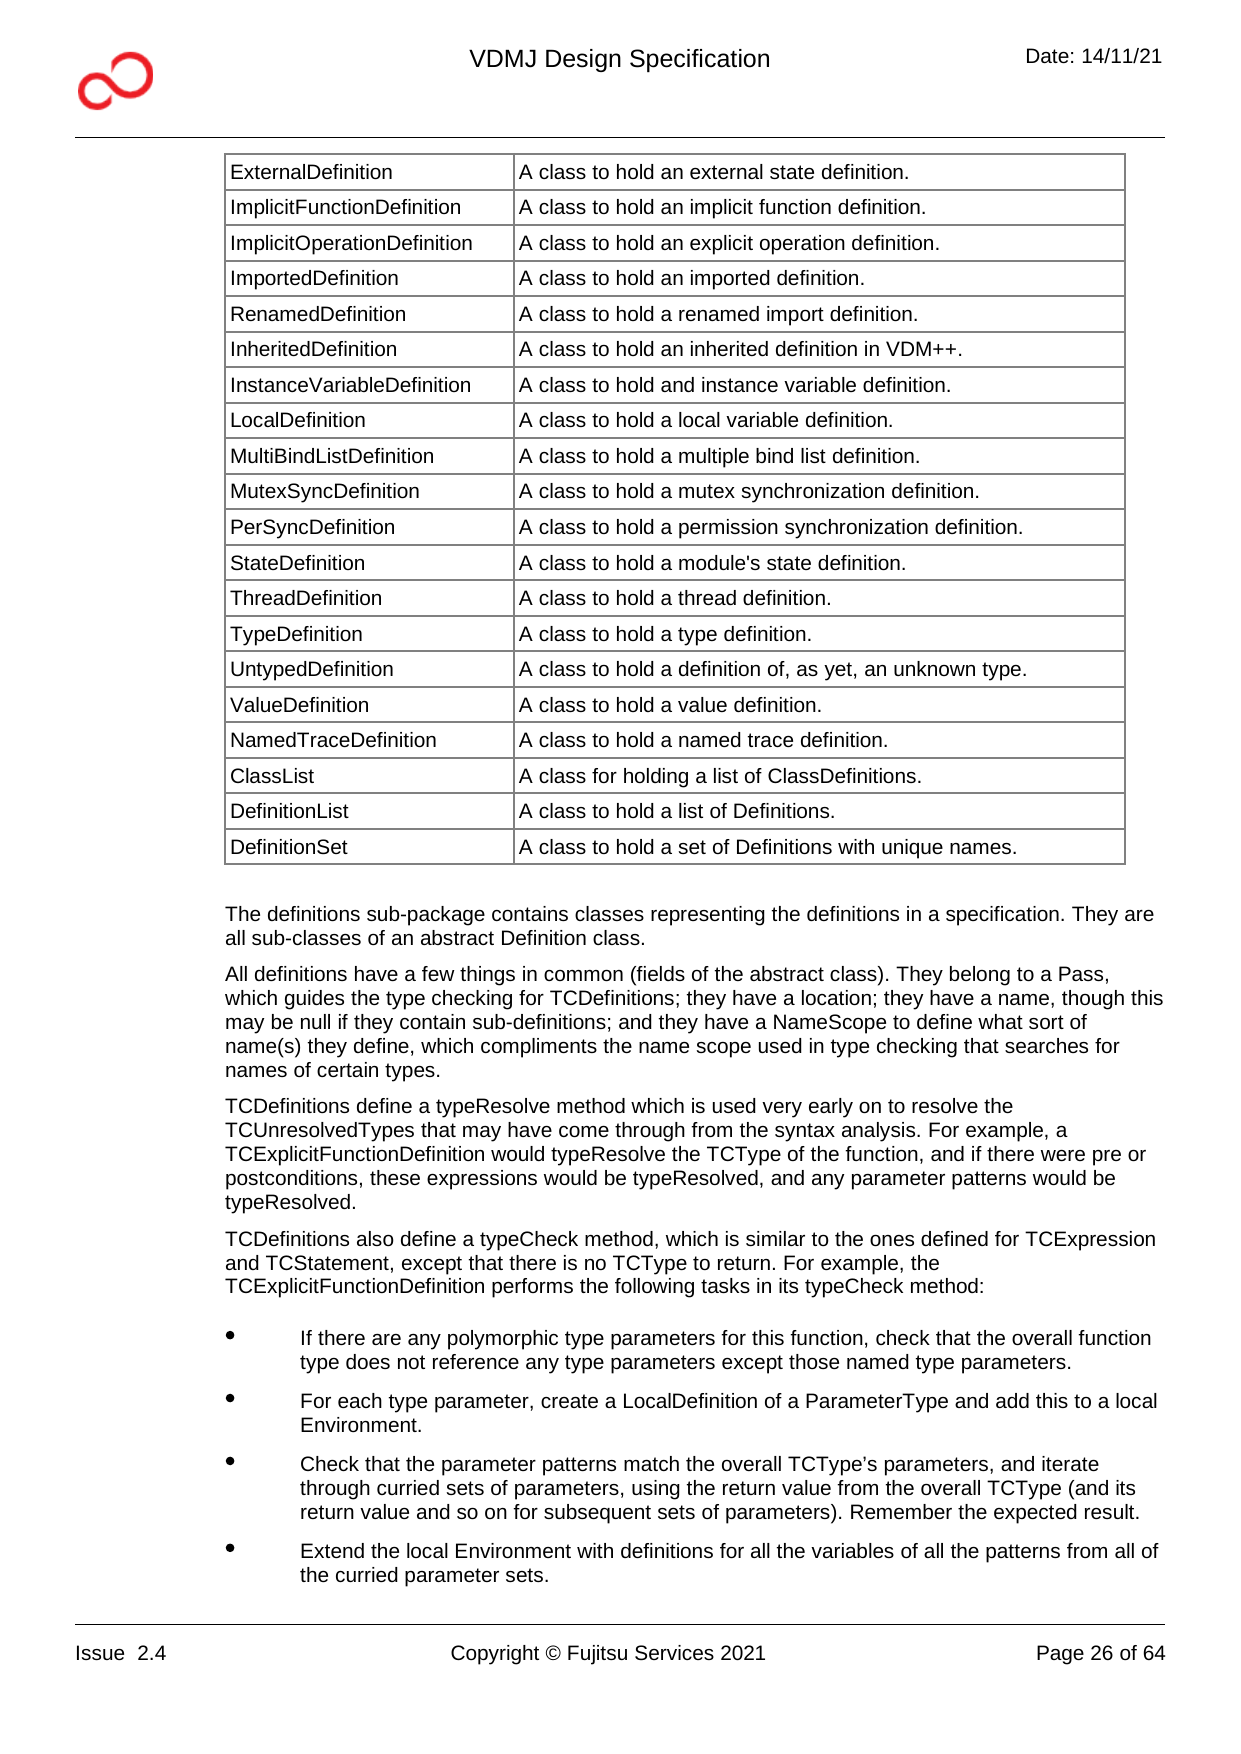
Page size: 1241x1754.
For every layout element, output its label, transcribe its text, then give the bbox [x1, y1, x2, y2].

table_cell PerSyncDefinition [226, 510, 513, 544]
table_cell A class to hold an inherited definition in VDM++. [515, 333, 1124, 366]
table_cell A class to hold an explicit operation definition. [515, 226, 1124, 259]
table_cell A class to hold a list of Definitions. [515, 794, 1124, 828]
table_cell UntypedDefinition [226, 652, 513, 686]
table_cell MultiBindListDefinition [226, 439, 513, 473]
table_cell A class to hold a mutex synchronization definition. [515, 475, 1124, 508]
table_cell A class to hold an external state definition. [515, 155, 1124, 188]
table_cell InheritedDefinition [226, 333, 513, 366]
table_cell LocalDefinition [226, 404, 513, 437]
table_cell A class to hold a module's state definition. [515, 546, 1124, 579]
table_cell ClassList [226, 759, 513, 792]
table_cell InstanceVariableDefinition [226, 368, 513, 402]
table_cell A class to hold a named trace definition. [515, 723, 1124, 757]
table_cell A class to hold a definition of, as yet, an unknown type. [515, 652, 1124, 686]
list Extend the local Environment with definitions for all the variables of all the patterns from all of the curried parameter sets. [225, 1539, 1165, 1587]
table_cell A class to hold a permission synchronization definition. [515, 510, 1124, 544]
table_cell A class to hold a value definition. [515, 688, 1124, 721]
picture [78, 44, 153, 120]
table_cell TypeDefinition [226, 617, 513, 650]
table_cell NamedTraceDefinition [226, 723, 513, 757]
table_cell A class to hold a set of Definitions with unique names. [515, 830, 1124, 863]
table_cell A class to hold a multiple bind list definition. [515, 439, 1124, 473]
text TCDefinitions define a typeResolve method which is used very early on to resolve the TCUnresolvedTypes that may have come through from the syntax analysis. For example, a TCExplicitFunctionDefinition would typeResolve the TCType of the function, and if there were pre or postconditions, these expressions would be typeResolved, and any parameter patterns would be typeResolved. [225, 1094, 1165, 1214]
table_cell StateDefinition [226, 546, 513, 579]
table_cell A class to hold a local variable definition. [515, 404, 1124, 437]
table_cell ImportedDefinition [226, 262, 513, 295]
table_cell ExternalDefinition [226, 155, 513, 188]
table_cell A class for holding a list of ClassDefinitions. [515, 759, 1124, 792]
list If there are any polymorphic type parameters for this function, check that the overall function type does not reference any type parameters except those named type parameters. [225, 1326, 1165, 1374]
table_cell DefinitionList [226, 794, 513, 828]
table_cell ImplicitFunctionDefinition [226, 191, 513, 224]
text The definitions sub-package contains classes representing the definitions in a specification. They are all sub-classes of an abstract Definition class. [225, 902, 1165, 950]
list Check that the parameter patterns match the overall TCType’s parameters, and iterate through curried sets of parameters, using the return value from the overall TCType (and its return value and so on for subsequent sets of parameters). Remember the expected result. [225, 1452, 1165, 1524]
table_cell RenamedDefinition [226, 297, 513, 331]
table_cell ImplicitOperationDefinition [226, 226, 513, 259]
table_cell A class to hold a thread definition. [515, 581, 1124, 615]
text TCDefinitions also define a typeCheck method, which is similar to the ones defined for TCExpression and TCStatement, except that there is no TCType to return. For example, the TCExplicitFunctionDefinition performs the following tasks in its typeCheck method: [225, 1227, 1165, 1299]
table_cell A class to hold a type definition. [515, 617, 1124, 650]
table_cell A class to hold a renamed import definition. [515, 297, 1124, 331]
table_cell MutexSyncDefinition [226, 475, 513, 508]
table_cell ThreadDefinition [226, 581, 513, 615]
table_cell DefinitionSet [226, 830, 513, 863]
table_cell A class to hold and instance variable definition. [515, 368, 1124, 402]
list For each type parameter, create a LocalDefinition of a ParameterType and add this to a local Environment. [225, 1389, 1165, 1437]
text All definitions have a few things in common (fields of the abstract class). They belong to a Pass, which guides the type checking for TCDefinitions; they have a location; they have a name, though this may be null if they contain sub-definitions; and they have a NameScope to define what sort of name(s) they define, which compliments the name scope used in type checking that searches for names of certain types. [225, 962, 1165, 1082]
table_cell ValueDefinition [226, 688, 513, 721]
table_cell A class to hold an implicit function definition. [515, 191, 1124, 224]
table_cell A class to hold an imported definition. [515, 262, 1124, 295]
